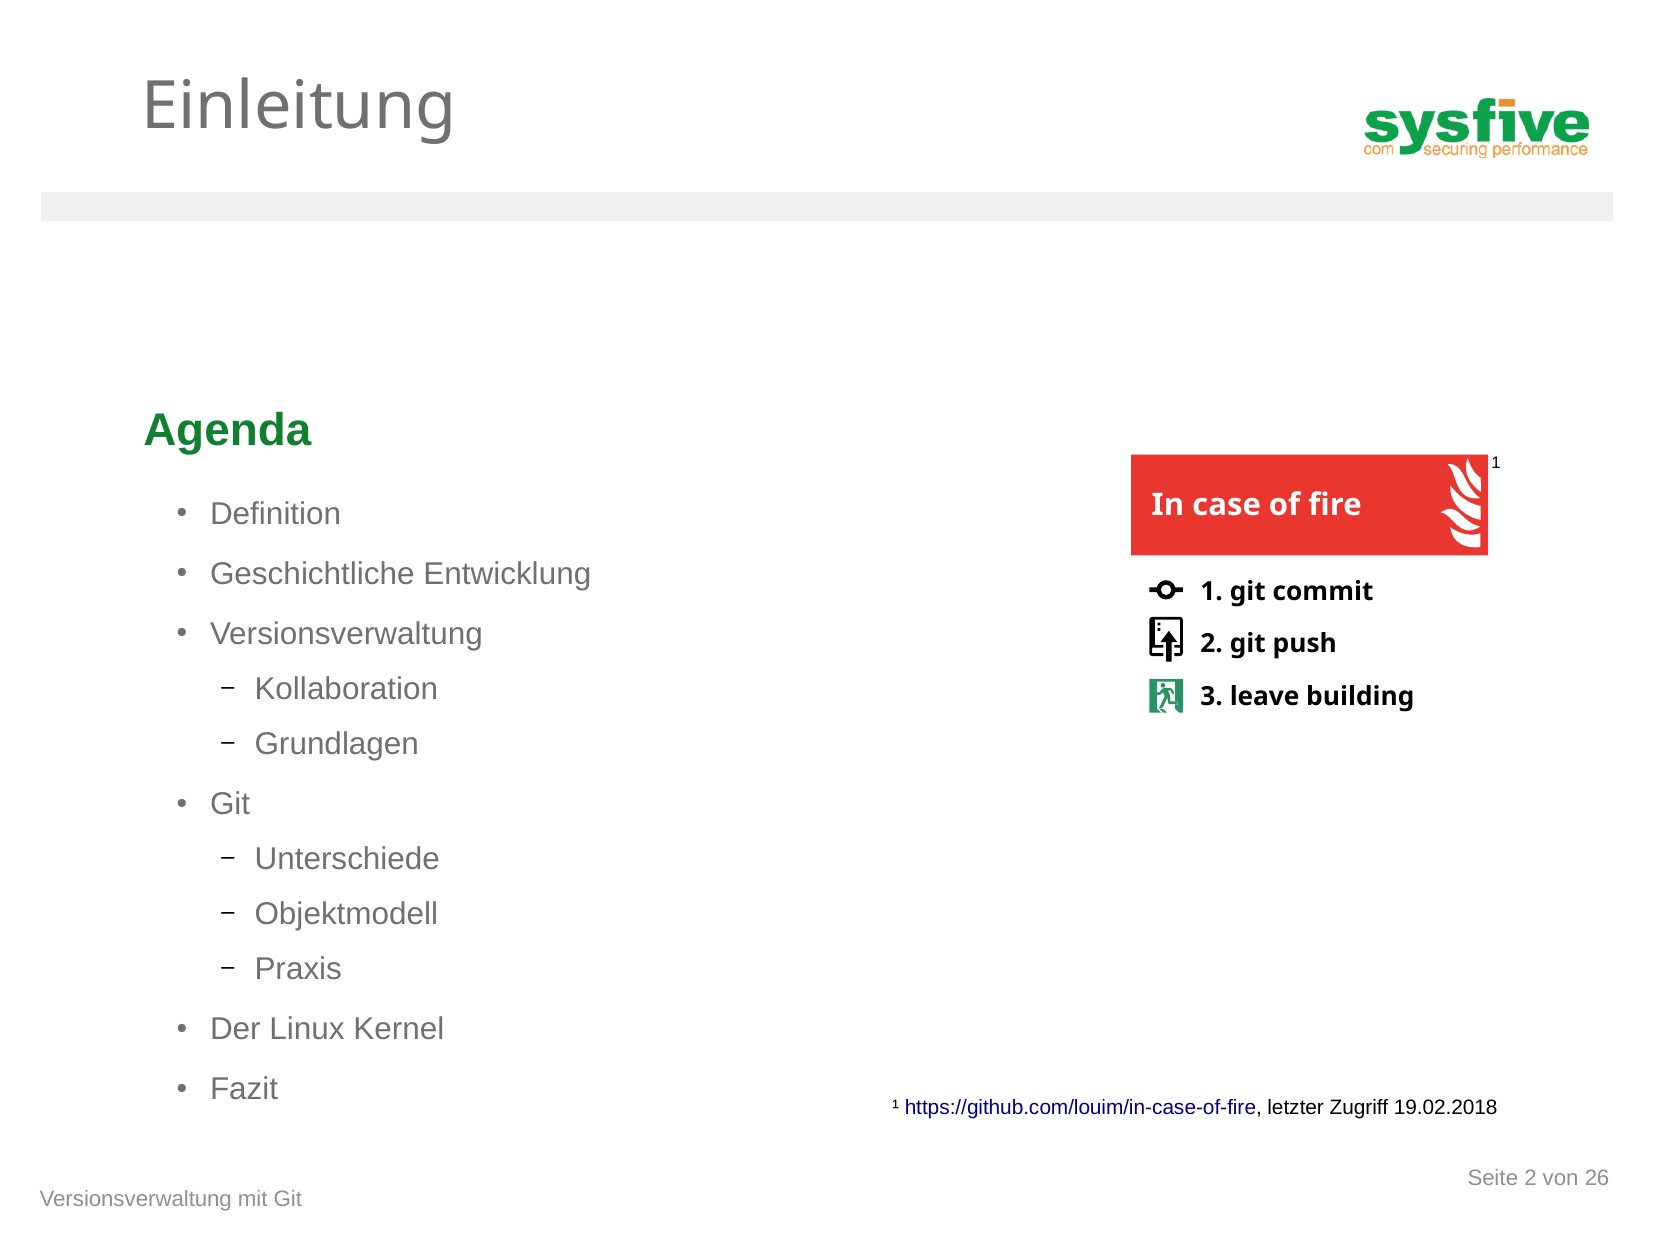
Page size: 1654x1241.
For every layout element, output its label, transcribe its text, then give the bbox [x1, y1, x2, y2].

text_box [41, 192, 1613, 221]
title Agenda [143, 386, 1100, 473]
text_box Versionsverwaltung mit Git [11, 1181, 331, 1217]
text_box Seite <number> von 26 [1452, 1139, 1625, 1217]
picture [1364, 98, 1589, 158]
title Einleitung [141, 59, 1099, 146]
picture [1131, 454, 1489, 731]
list Definition Geschichtliche Entwicklung Versionsverwaltung Kollaboration Grundlagen Git Unterschiede Objektmodell Praxis Der Linux Kernel Fazit [165, 496, 1276, 1111]
text_box 1 [1482, 447, 1506, 479]
text_box ¹ https://github.com/louim/in-case-of-fire, letzter Zugriff 19.02.2018 [877, 1080, 1630, 1134]
